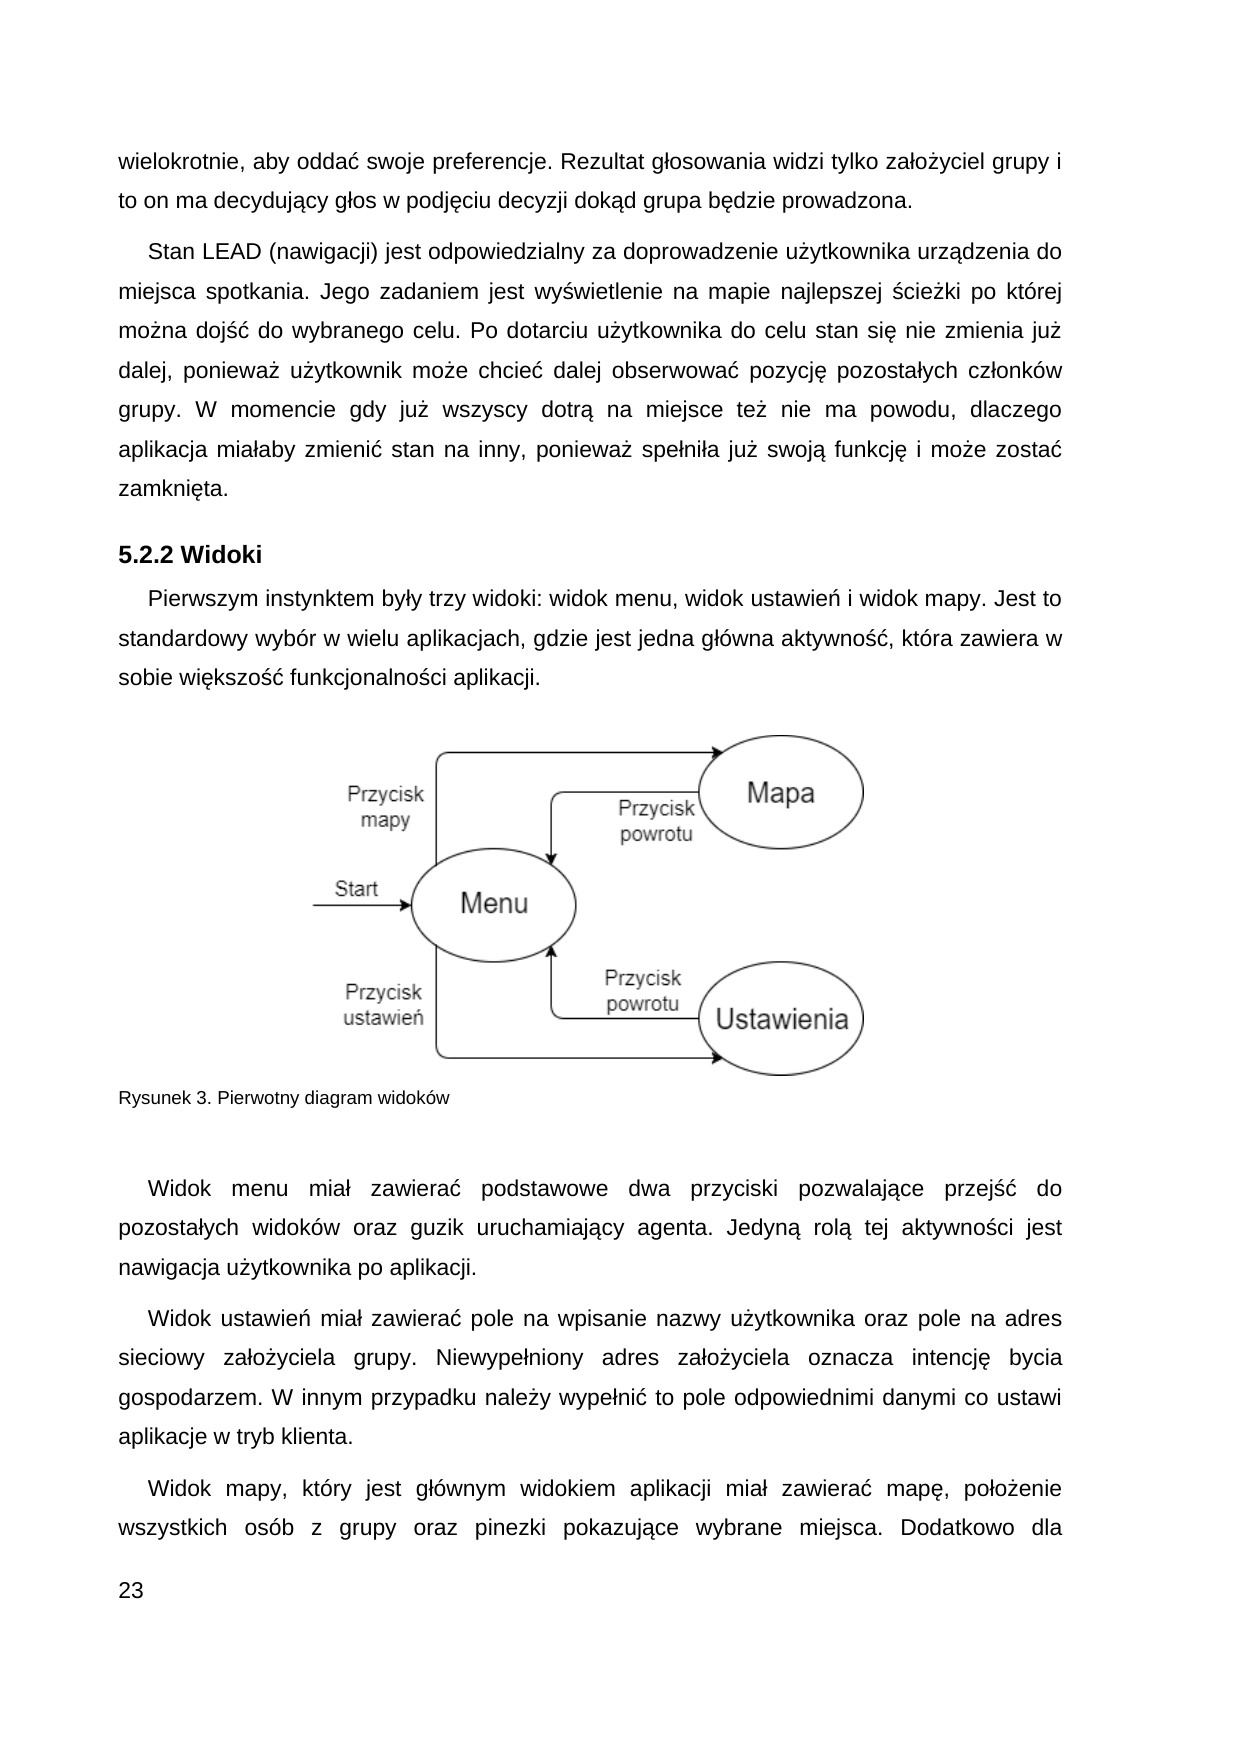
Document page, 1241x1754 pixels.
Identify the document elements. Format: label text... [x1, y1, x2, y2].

text Stan LEAD (nawigacji) jest odpowiedzialny za doprowadzenie użytkownika urządzenia do miejsca spotkania. Jego zadaniem jest wyświetlenie na mapie najlepszej ścieżki po której można dojść do wybranego celu. Po dotarciu użytkownika do celu stan się nie zmienia już dalej, ponieważ użytkownik może chcieć dalej obserwować pozycję pozostałych członków grupy. W momencie gdy już wszyscy dotrą na miejsce też nie ma powodu, dlaczego aplikacja miałaby zmienić stan na inny, ponieważ spełniła już swoją funkcję i może zostać zamknięta. [118, 238, 1063, 502]
subtitle 5.2.2 Widoki [118, 540, 1063, 568]
picture [303, 735, 864, 1076]
text Rysunek 3. Pierwotny diagram widoków [118, 715, 1063, 1108]
text Pierwszym instynktem były trzy widoki: widok menu, widok ustawień i widok mapy. Jest to standardowy wybór w wielu aplikacjach, gdzie jest jedna główna aktywność, która zawiera w sobie większość funkcjonalności aplikacji. [118, 585, 1063, 691]
text wielokrotnie, aby oddać swoje preferencje. Rezultat głosowania widzi tylko założyciel grupy i to on ma decydujący głos w podjęciu decyzji dokąd grupa będzie prowadzona. [118, 148, 1063, 213]
text Widok mapy, który jest głównym widokiem aplikacji miał zawierać mapę, położenie wszystkich osób z grupy oraz pinezki pokazujące wybrane miejsca. Dodatkowo dla [118, 1474, 1063, 1540]
text Widok ustawień miał zawierać pole na wpisanie nazwy użytkownika oraz pole na adres sieciowy założyciela grupy. Niewypełniony adres założyciela oznacza intencję bycia gospodarzem. W innym przypadku należy wypełnić to pole odpowiednimi danymi co ustawi aplikacje w tryb klienta. [118, 1305, 1063, 1450]
text Widok menu miał zawierać podstawowe dwa przyciski pozwalające przejść do pozostałych widoków oraz guzik uruchamiający agenta. Jedyną rolą tej aktywności jest nawigacja użytkownika po aplikacji. [118, 1175, 1063, 1280]
